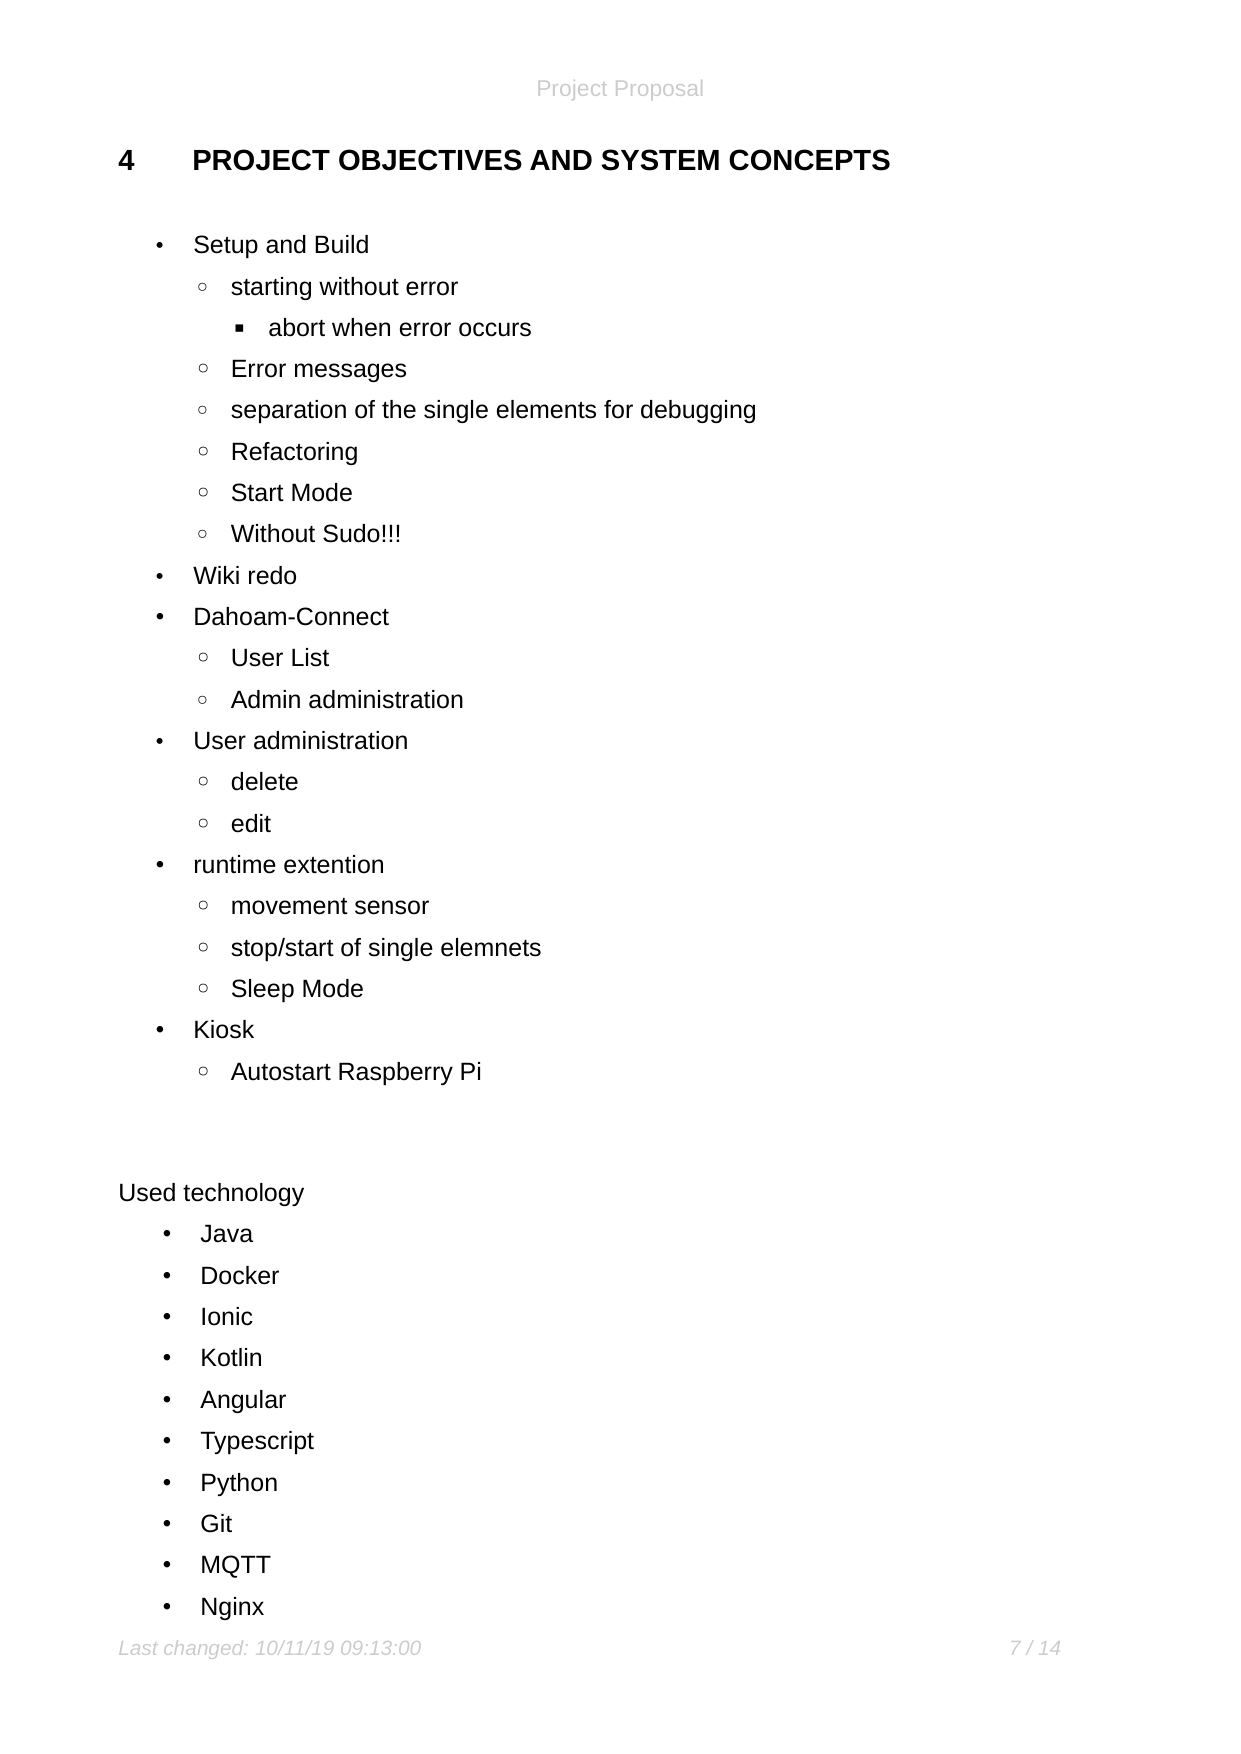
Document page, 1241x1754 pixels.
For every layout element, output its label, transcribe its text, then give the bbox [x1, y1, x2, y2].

list Wiki redo [156, 561, 1122, 589]
list starting without error [193, 272, 1122, 300]
list abort when error occurs [231, 313, 1122, 342]
list Typescript [163, 1426, 1122, 1455]
list Setup and Build [156, 230, 1122, 259]
list Sleep Mode [193, 974, 1122, 1003]
list edit [193, 808, 1122, 837]
list Docker [163, 1261, 1122, 1289]
list Nginx [163, 1592, 1122, 1620]
list Kiosk [156, 1015, 1122, 1044]
list Dahoam-Connect [156, 602, 1122, 631]
subtitle Project Objectives and System Concepts [118, 143, 1122, 177]
list Error messages [193, 354, 1122, 383]
list movement sensor [193, 891, 1122, 920]
list MQTT [163, 1550, 1122, 1579]
list Without Sudo!!! [193, 519, 1122, 548]
list Autostart Raspberry Pi [193, 1057, 1122, 1086]
list User List [193, 643, 1122, 672]
list runtime extention [156, 850, 1122, 879]
list Angular [163, 1385, 1122, 1414]
list Ionic [163, 1302, 1122, 1331]
list User administration [156, 726, 1122, 755]
list delete [193, 767, 1122, 796]
list Start Mode [193, 478, 1122, 507]
list stop/start of single elemnets [193, 933, 1122, 961]
text Used technology [118, 1178, 1122, 1207]
list Git [163, 1509, 1122, 1538]
list Java [163, 1219, 1122, 1248]
list Kotlin [163, 1343, 1122, 1372]
list Python [163, 1467, 1122, 1496]
list separation of the single elements for debugging [193, 396, 1122, 424]
list Admin administration [193, 685, 1122, 713]
list Refactoring [193, 437, 1122, 466]
